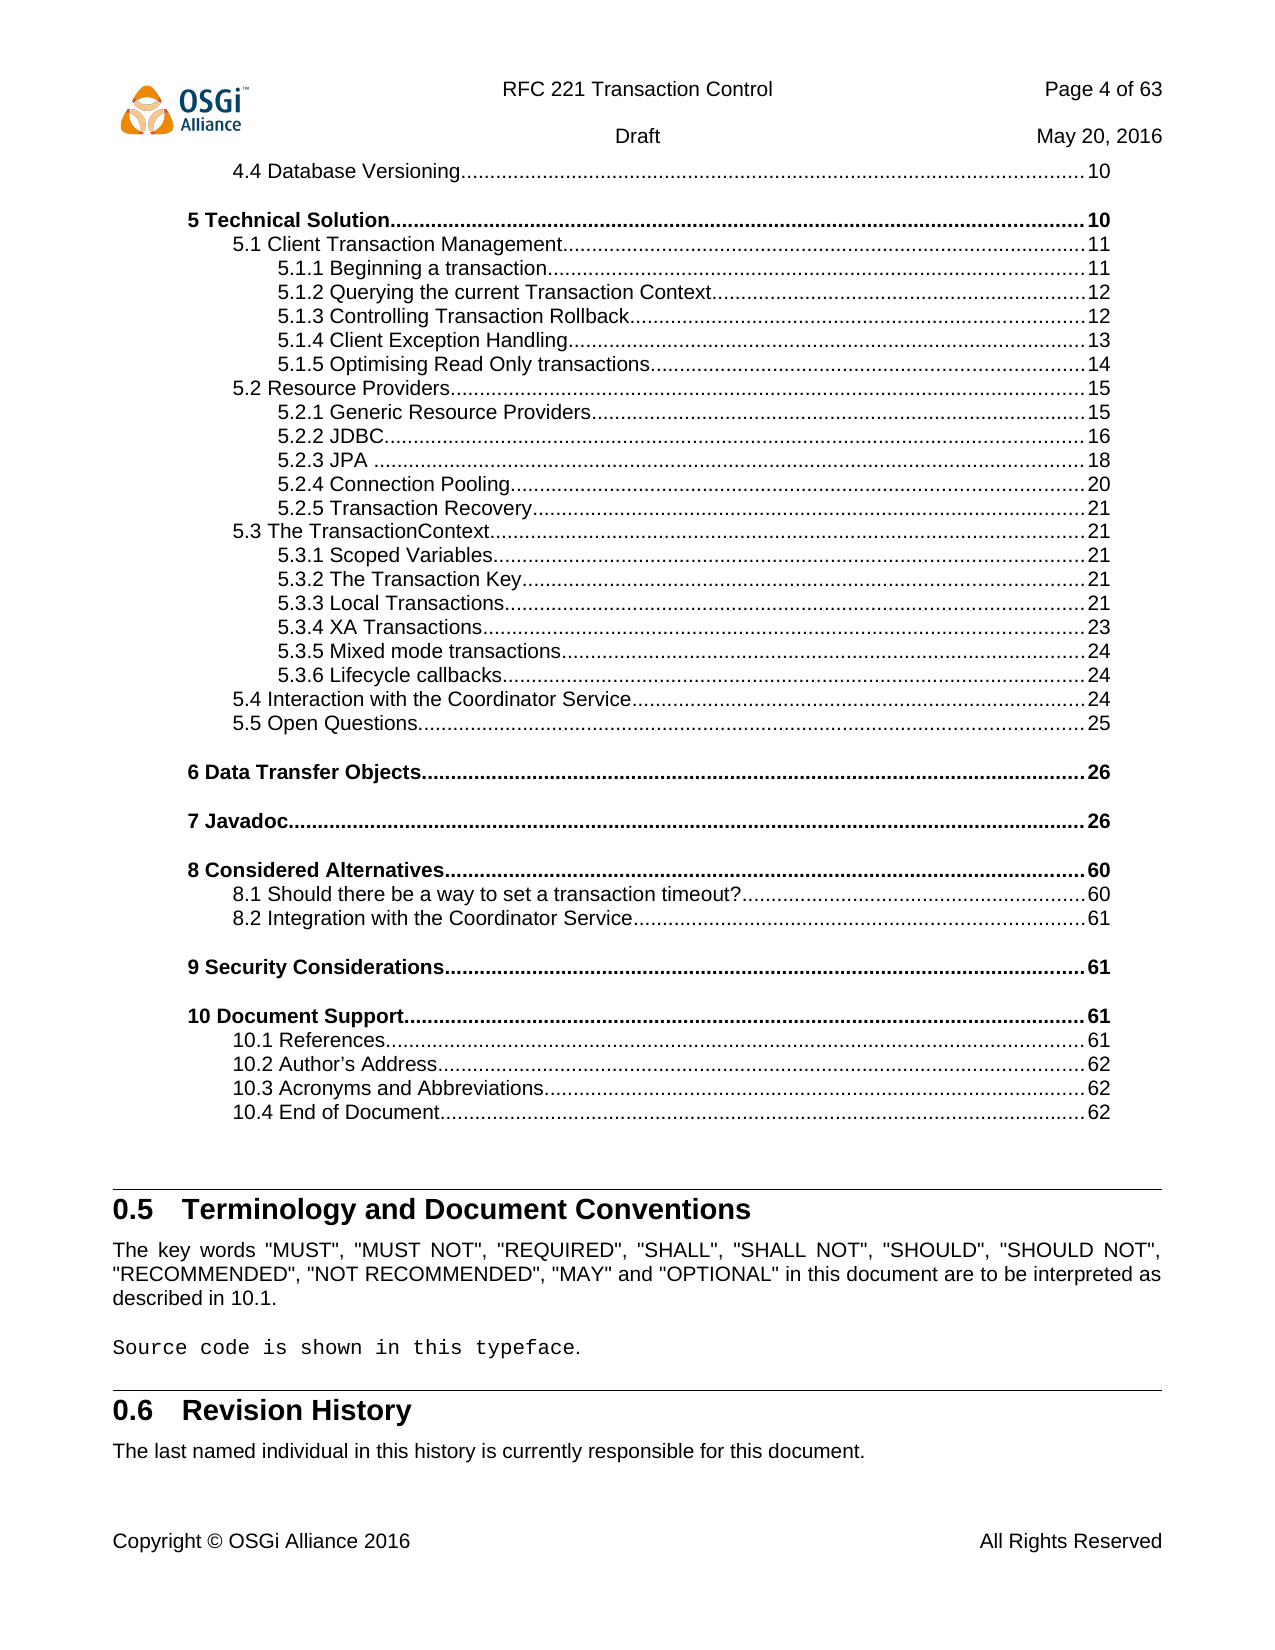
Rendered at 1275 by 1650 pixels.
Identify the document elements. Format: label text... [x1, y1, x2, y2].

text 5.1.4 Client Exception Handling 13 [277, 328, 1162, 352]
text 5.2.3 JPA 18 [277, 447, 1162, 471]
text 5.1.1 Beginning a transaction 11 [277, 256, 1162, 280]
text 8.2 Integration with the Coordinator Service 61 [232, 906, 1162, 930]
subtitle Revision History [112, 1391, 1162, 1427]
text 5.1 Client Transaction Management 11 [232, 232, 1162, 256]
text 5.2.2 JDBC 16 [277, 423, 1162, 447]
text 8.1 Should there be a way to set a transaction timeout? 60 [232, 882, 1162, 906]
text 5.2 Resource Providers 15 [232, 376, 1162, 399]
text 9 Security Considerations 61 [187, 955, 1162, 979]
subtitle Terminology and Document Conventions [112, 1190, 1162, 1226]
text 5.3.2 The Transaction Key 21 [277, 567, 1162, 591]
text 5 Technical Solution 10 [187, 208, 1162, 232]
text 5.3.3 Local Transactions 21 [277, 591, 1162, 615]
text 5.2.4 Connection Pooling 20 [277, 471, 1162, 495]
text 10.1 References 61 [232, 1028, 1162, 1052]
text 5.2.5 Transaction Recovery 21 [277, 495, 1162, 519]
picture [113, 78, 257, 142]
text 5.3.6 Lifecycle callbacks 24 [277, 663, 1162, 687]
text The key words "MUST", "MUST NOT", "REQUIRED", "SHALL", "SHALL NOT", "SHOULD", "SHOULD NOT", "RECOMMENDED", "NOT RECOMMENDED", "MAY" and "OPTIONAL" in this document are to be interpreted as described in 1. [112, 1238, 1162, 1310]
text 5.4 Interaction with the Coordinator Service 24 [232, 687, 1162, 711]
text Source code is shown in this typeface. [112, 1335, 1162, 1361]
text 5.3 The TransactionContext 21 [232, 519, 1162, 543]
text 5.1.3 Controlling Transaction Rollback 12 [277, 304, 1162, 328]
text 10 Document Support 61 [187, 1004, 1162, 1028]
text 6 Data Transfer Objects 26 [187, 760, 1162, 784]
text 5.3.1 Scoped Variables 21 [277, 543, 1162, 567]
text 10.4 End of Document 62 [232, 1099, 1162, 1123]
text 5.3.4 XA Transactions 23 [277, 615, 1162, 639]
text 5.5 Open Questions 25 [232, 711, 1162, 735]
text 7 Javadoc 26 [187, 809, 1162, 833]
text 5.1.5 Optimising Read Only transactions 14 [277, 352, 1162, 376]
text 5.2.1 Generic Resource Providers 15 [277, 399, 1162, 423]
text 5.3.5 Mixed mode transactions 24 [277, 639, 1162, 663]
text 10.2 Author’s Address 62 [232, 1052, 1162, 1076]
text 5.1.2 Querying the current Transaction Context 12 [277, 280, 1162, 304]
text 10.3 Acronyms and Abbreviations 62 [232, 1076, 1162, 1099]
text 4.4 Database Versioning 10 [232, 159, 1162, 183]
text The last named individual in this history is currently responsible for this document. [112, 1439, 1162, 1463]
text 8 Considered Alternatives 60 [187, 858, 1162, 882]
